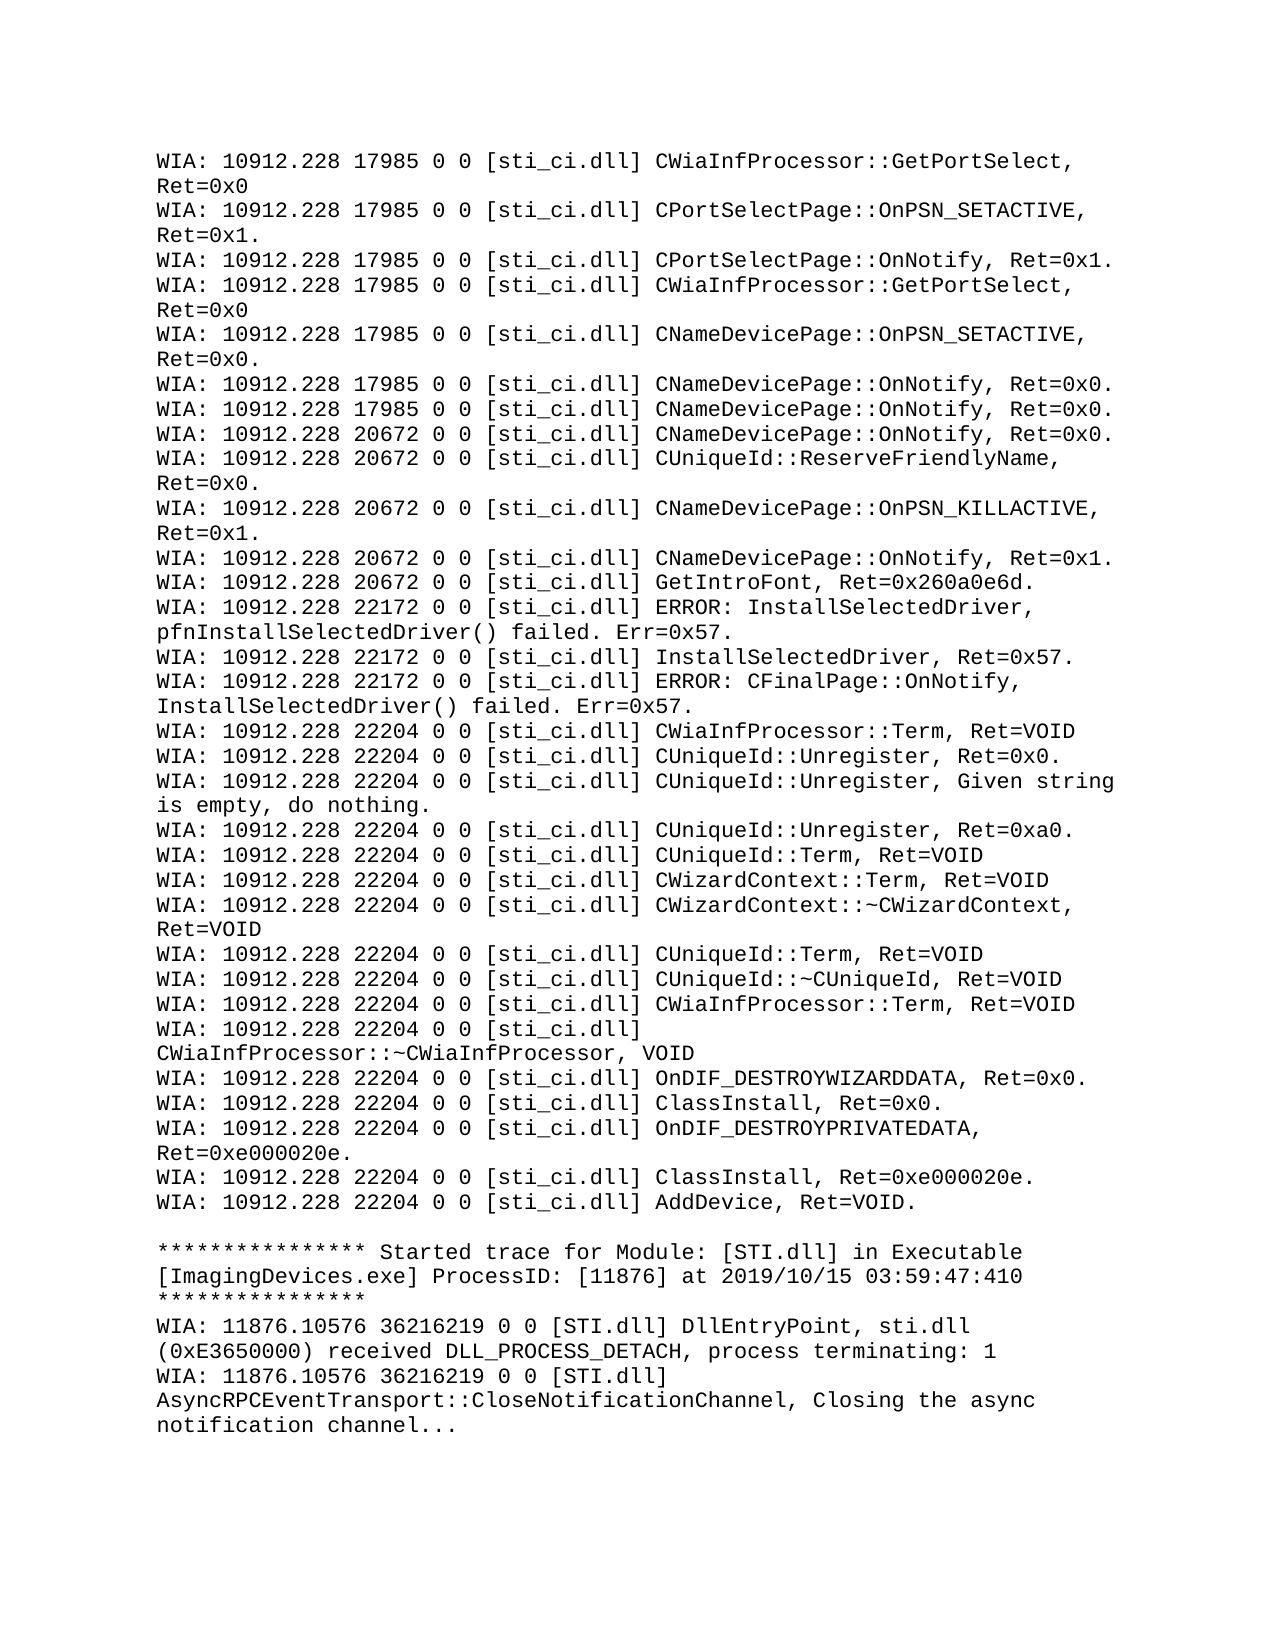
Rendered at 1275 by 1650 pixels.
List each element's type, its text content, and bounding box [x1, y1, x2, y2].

text WIA: 10912.228 22204 0 0 [sti_ci.dll] CWiaInfProcessor::Term, Ret=VOID [156, 720, 1118, 745]
text WIA: 10912.228 20672 0 0 [sti_ci.dll] CNameDevicePage::OnNotify, Ret=0x0. [156, 423, 1118, 447]
text WIA: 10912.228 20672 0 0 [sti_ci.dll] CNameDevicePage::OnPSN_KILLACTIVE, Ret=0x1. [156, 497, 1118, 547]
text WIA: 10912.228 22204 0 0 [sti_ci.dll] CWiaInfProcessor::Term, Ret=VOID [156, 993, 1118, 1018]
text WIA: 10912.228 17985 0 0 [sti_ci.dll] CWiaInfProcessor::GetPortSelect, Ret=0x0 [156, 274, 1118, 323]
text WIA: 10912.228 22204 0 0 [sti_ci.dll] AddDevice, Ret=VOID. [156, 1191, 1118, 1216]
text WIA: 10912.228 22204 0 0 [sti_ci.dll] CUniqueId::~CUniqueId, Ret=VOID [156, 968, 1118, 993]
text WIA: 10912.228 22204 0 0 [sti_ci.dll] CUniqueId::Unregister, Ret=0x0. [156, 745, 1118, 770]
text WIA: 10912.228 22204 0 0 [sti_ci.dll] CUniqueId::Term, Ret=VOID [156, 943, 1118, 968]
text WIA: 10912.228 17985 0 0 [sti_ci.dll] CPortSelectPage::OnPSN_SETACTIVE, Ret=0x1. [156, 199, 1118, 249]
text WIA: 10912.228 20672 0 0 [sti_ci.dll] CUniqueId::ReserveFriendlyName, Ret=0x0. [156, 447, 1118, 497]
text WIA: 10912.228 22172 0 0 [sti_ci.dll] ERROR: InstallSelectedDriver, pfnInstallSelectedDriver() failed. Err=0x57. [156, 596, 1118, 646]
text **************** Started trace for Module: [STI.dll] in Executable [ImagingDevices.exe] ProcessID: [11876] at 2019/10/15 03:59:47:410 **************** [156, 1241, 1118, 1315]
text WIA: 10912.228 22204 0 0 [sti_ci.dll] CUniqueId::Term, Ret=VOID [156, 844, 1118, 869]
text WIA: 10912.228 17985 0 0 [sti_ci.dll] CPortSelectPage::OnNotify, Ret=0x1. [156, 249, 1118, 274]
text WIA: 10912.228 22204 0 0 [sti_ci.dll] CUniqueId::Unregister, Ret=0xa0. [156, 819, 1118, 844]
text WIA: 10912.228 22204 0 0 [sti_ci.dll] OnDIF_DESTROYWIZARDDATA, Ret=0x0. [156, 1067, 1118, 1092]
text WIA: 10912.228 17985 0 0 [sti_ci.dll] CNameDevicePage::OnNotify, Ret=0x0. [156, 398, 1118, 423]
text WIA: 10912.228 22204 0 0 [sti_ci.dll] ClassInstall, Ret=0xe000020e. [156, 1166, 1118, 1191]
text WIA: 10912.228 22204 0 0 [sti_ci.dll] OnDIF_DESTROYPRIVATEDATA, Ret=0xe000020e. [156, 1117, 1118, 1166]
text WIA: 10912.228 22204 0 0 [sti_ci.dll] CUniqueId::Unregister, Given string is empty, do nothing. [156, 770, 1118, 819]
text WIA: 10912.228 20672 0 0 [sti_ci.dll] GetIntroFont, Ret=0x260a0e6d. [156, 571, 1118, 596]
text WIA: 10912.228 22204 0 0 [sti_ci.dll] CWizardContext::~CWizardContext, Ret=VOID [156, 894, 1118, 943]
text WIA: 11876.10576 36216219 0 0 [STI.dll] DllEntryPoint, sti.dll (0xE3650000) received DLL_PROCESS_DETACH, process terminating: 1 [156, 1315, 1118, 1365]
text WIA: 11876.10576 36216219 0 0 [STI.dll] AsyncRPCEventTransport::CloseNotificationChannel, Closing the async notification channel... [156, 1365, 1118, 1439]
text WIA: 10912.228 22204 0 0 [sti_ci.dll] CWizardContext::Term, Ret=VOID [156, 869, 1118, 894]
text WIA: 10912.228 17985 0 0 [sti_ci.dll] CNameDevicePage::OnNotify, Ret=0x0. [156, 373, 1118, 398]
text WIA: 10912.228 22204 0 0 [sti_ci.dll] ClassInstall, Ret=0x0. [156, 1092, 1118, 1117]
text WIA: 10912.228 20672 0 0 [sti_ci.dll] CNameDevicePage::OnNotify, Ret=0x1. [156, 547, 1118, 571]
text WIA: 10912.228 17985 0 0 [sti_ci.dll] CWiaInfProcessor::GetPortSelect, Ret=0x0 [156, 150, 1118, 199]
text WIA: 10912.228 22172 0 0 [sti_ci.dll] InstallSelectedDriver, Ret=0x57. [156, 646, 1118, 671]
text WIA: 10912.228 17985 0 0 [sti_ci.dll] CNameDevicePage::OnPSN_SETACTIVE, Ret=0x0. [156, 323, 1118, 373]
text WIA: 10912.228 22204 0 0 [sti_ci.dll] CWiaInfProcessor::~CWiaInfProcessor, VOID [156, 1018, 1118, 1067]
text WIA: 10912.228 22172 0 0 [sti_ci.dll] ERROR: CFinalPage::OnNotify, InstallSelectedDriver() failed. Err=0x57. [156, 671, 1118, 720]
